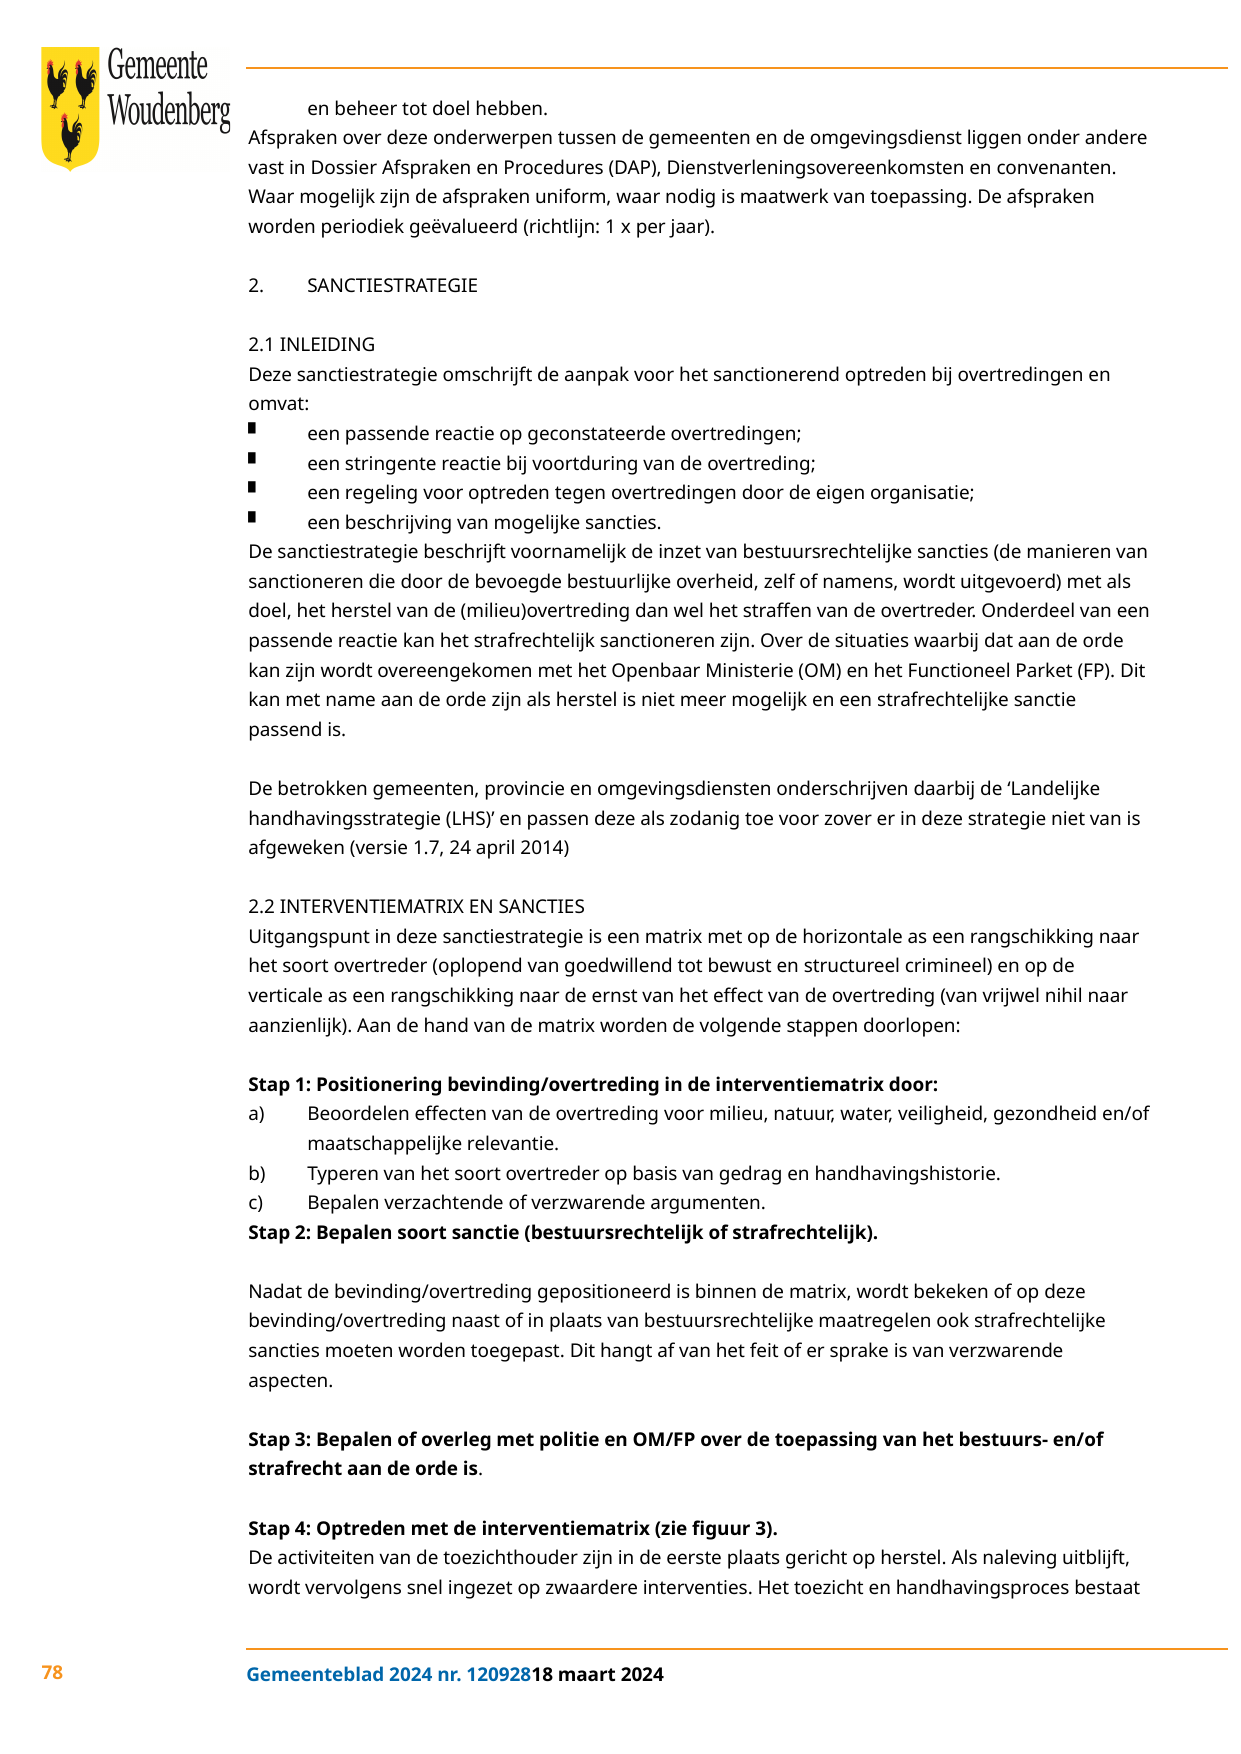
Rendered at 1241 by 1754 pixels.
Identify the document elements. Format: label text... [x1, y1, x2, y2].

text Uitgangspunt in deze sanctiestrategie is een matrix met op de horizontale as een rangschikking naar het soort overtreder (oplopend van goedwillend tot bewust en structureel crimineel) en op de verticale as een rangschikking naar de ernst van het effect van de overtreding (van vrijwel nihil naar aanzienlijk). Aan de hand van de matrix worden de volgende stappen doorlopen: [248, 923, 1152, 1038]
list een beschrijving van mogelijke sancties. [248, 509, 1152, 535]
list een stringente reactie bij voortduring van de overtreding; [248, 450, 1152, 476]
text Stap 2: Bepalen soort sanctie (bestuursrechtelijk of strafrechtelijk). [248, 1219, 1152, 1245]
text Afspraken over deze onderwerpen tussen de gemeenten en de omgevingsdienst liggen onder andere vast in Dossier Afspraken en Procedures (DAP), Dienstverleningsovereenkomsten en convenanten. Waar mogelijk zijn de afspraken uniform, waar nodig is maatwerk van toepassing. De afspraken worden periodiek geëvalueerd (richtlijn: 1 x per jaar). [248, 124, 1152, 239]
list Typeren van het soort overtreder op basis van gedrag en handhavingshistorie. [248, 1160, 1152, 1186]
picture [41, 47, 231, 172]
text 2.2 INTERVENTIEMATRIX EN SANCTIES [248, 893, 1152, 919]
list en beheer tot doel hebben. [248, 95, 1152, 121]
text Stap 3: Bepalen of overleg met politie en OM/FP over de toepassing van het bestuurs- en/of strafrecht aan de orde is. [248, 1426, 1152, 1481]
text Nadat de bevinding/overtreding gepositioneerd is binnen de matrix, wordt bekeken of op deze bevinding/overtreding naast of in plaats van bestuursrechtelijke maatregelen ook strafrechtelijke sancties moeten worden toegepast. Dit hangt af van het feit of er sprake is van verzwarende aspecten. [248, 1278, 1152, 1393]
text De activiteiten van de toezichthouder zijn in de eerste plaats gericht op herstel. Als naleving uitblijft, wordt vervolgens snel ingezet op zwaardere interventies. Het toezicht en handhavingsproces bestaat [248, 1544, 1152, 1600]
text 2.1 INLEIDING [248, 331, 1152, 357]
list SANCTIESTRATEGIE [248, 272, 1152, 298]
list een regeling voor optreden tegen overtredingen door de eigen organisatie; [248, 479, 1152, 505]
list Beoordelen effecten van de overtreding voor milieu, natuur, water, veiligheid, gezondheid en/of maatschappelijke relevantie. [248, 1101, 1152, 1156]
text Deze sanctiestrategie omschrijft de aanpak voor het sanctionerend optreden bij overtredingen en omvat: [248, 361, 1152, 416]
text De betrokken gemeenten, provincie en omgevingsdiensten onderschrijven daarbij de ‘Landelijke handhavingsstrategie (LHS)’ en passen deze als zodanig toe voor zover er in deze strategie niet van is afgeweken (versie 1.7, 24 april 2014) [248, 775, 1152, 860]
list Bepalen verzachtende of verzwarende argumenten. [248, 1189, 1152, 1215]
text Stap 4: Optreden met de interventiematrix (zie figuur 3). [248, 1515, 1152, 1541]
list een passende reactie op geconstateerde overtredingen; [248, 420, 1152, 446]
text Stap 1: Positionering bevinding/overtreding in de interventiematrix door: [248, 1071, 1152, 1097]
text De sanctiestrategie beschrijft voornamelijk de inzet van bestuursrechtelijke sancties (de manieren van sanctioneren die door de bevoegde bestuurlijke overheid, zelf of namens, wordt uitgevoerd) met als doel, het herstel van de (milieu)overtreding dan wel het straffen van de overtreder. Onderdeel van een passende reactie kan het strafrechtelijk sanctioneren zijn. Over de situaties waarbij dat aan de orde kan zijn wordt overeengekomen met het Openbaar Ministerie (OM) en het Functioneel Parket (FP). Dit kan met name aan de orde zijn als herstel is niet meer mogelijk en een strafrechtelijke sanctie passend is. [248, 538, 1152, 742]
